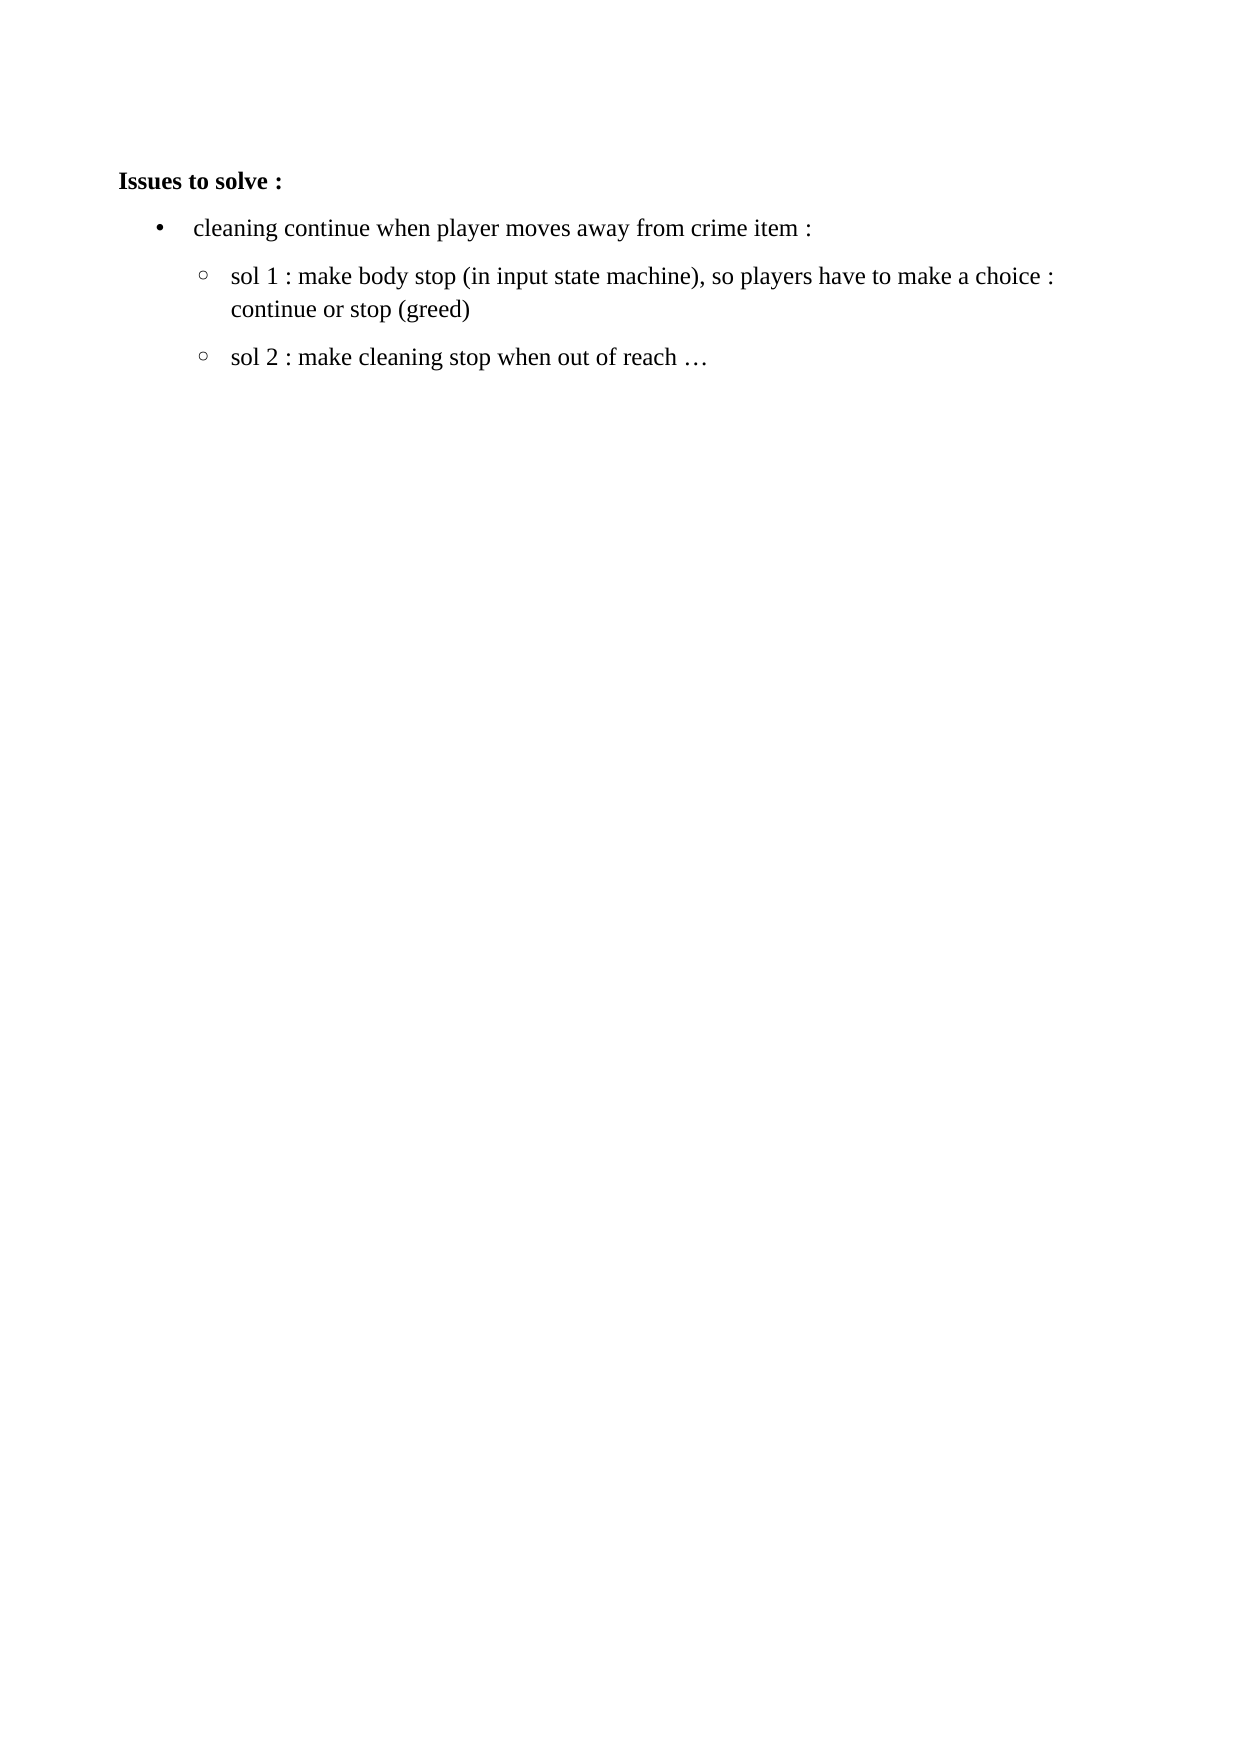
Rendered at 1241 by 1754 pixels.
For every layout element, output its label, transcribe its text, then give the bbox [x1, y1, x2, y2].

list sol 1 : make body stop (in input state machine), so players have to make a choice : continue or stop (greed) [193, 261, 1122, 323]
text Issues to solve : [118, 166, 1122, 194]
list sol 2 : make cleaning stop when out of reach … [193, 342, 1122, 370]
list cleaning continue when player moves away from crime item : [156, 213, 1122, 242]
